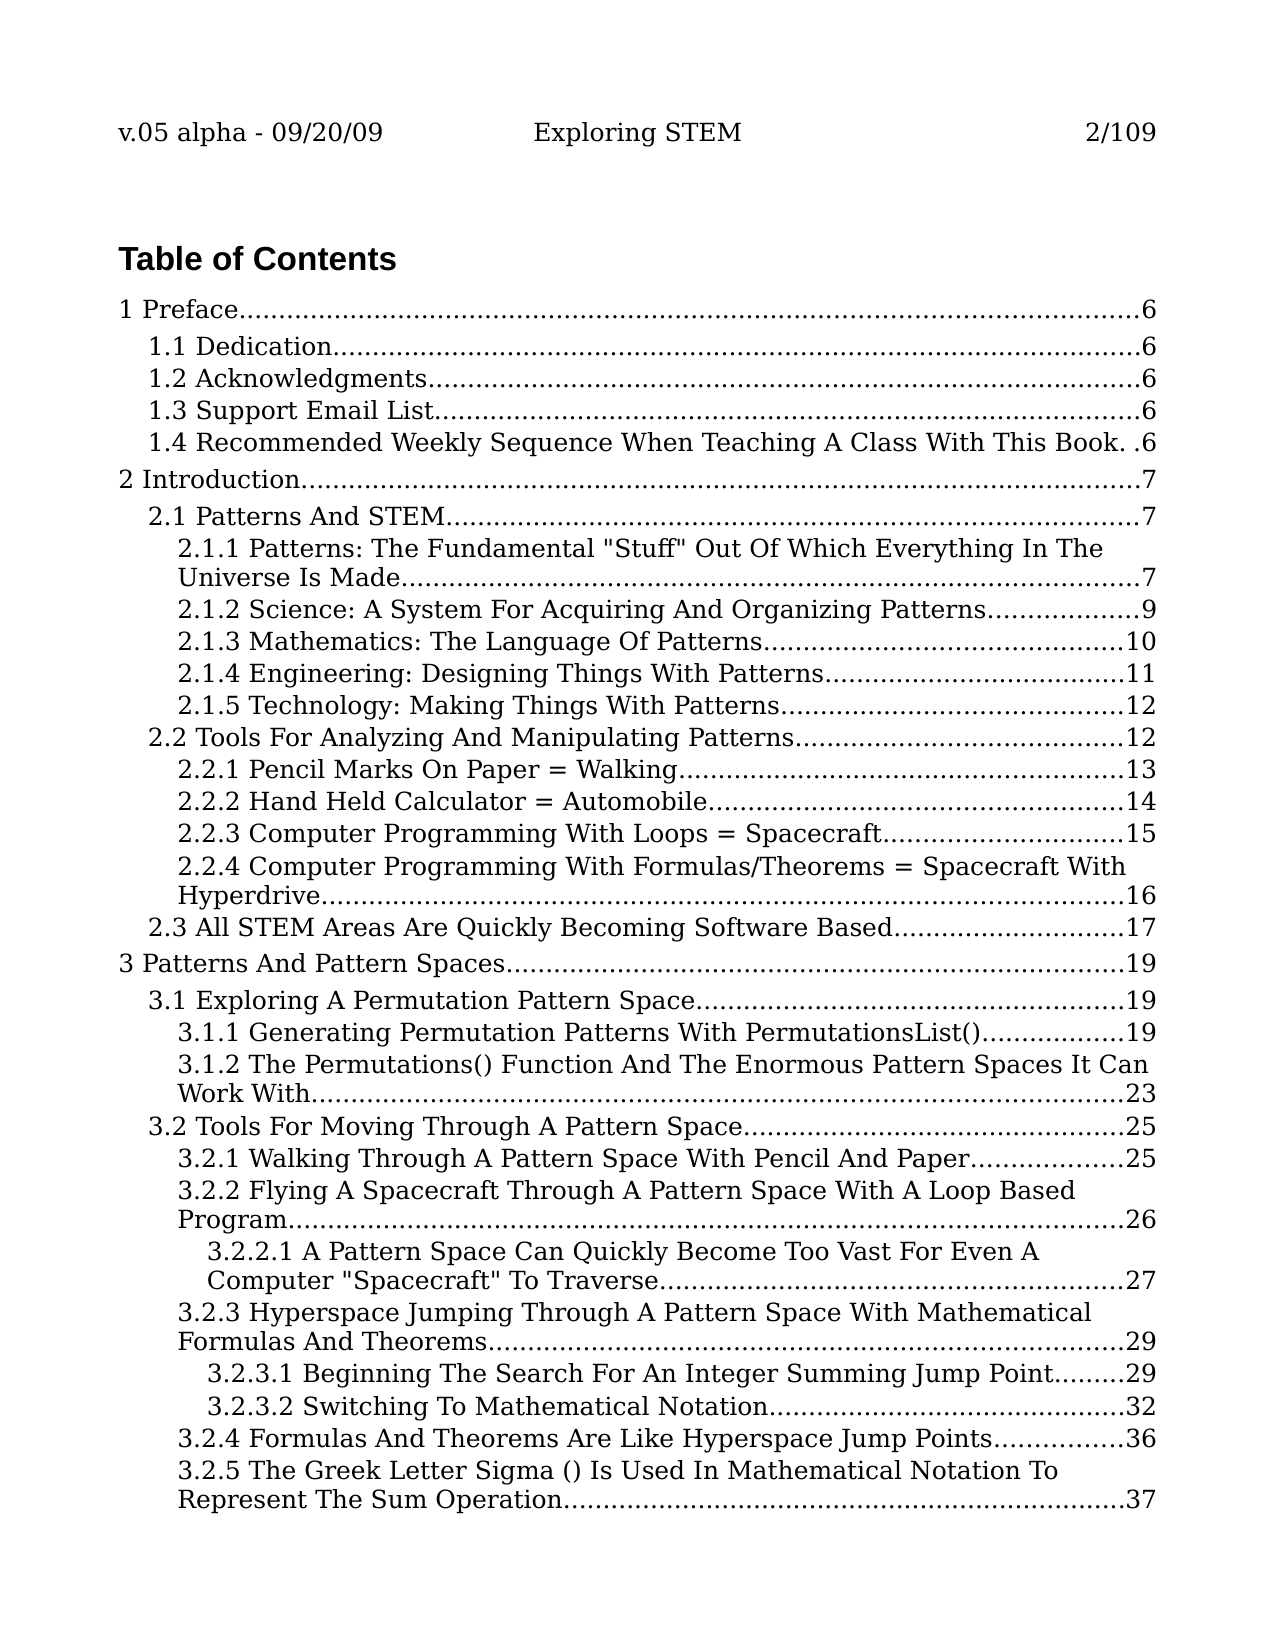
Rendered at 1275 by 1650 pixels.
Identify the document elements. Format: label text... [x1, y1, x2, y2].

text 3.2.3.1 Beginning The Search For An Integer Summing Jump Point 29 [207, 1359, 1157, 1389]
text 2.1 Patterns And STEM 7 [148, 502, 1157, 531]
text 3.1 Exploring A Permutation Pattern Space 19 [148, 986, 1157, 1015]
text 3.2.5 The Greek Letter Sigma () Is Used In Mathematical Notation To Represent The Sum Operation 37 [177, 1456, 1157, 1514]
text 2.1.3 Mathematics: The Language Of Patterns 10 [177, 627, 1157, 656]
text 3.2.2.1 A Pattern Space Can Quickly Become Too Vast For Even A Computer "Spacecraft" To Traverse 27 [207, 1237, 1157, 1295]
text 2 Introduction 7 [118, 465, 1157, 494]
text 2.3 All STEM Areas Are Quickly Becoming Software Based 17 [148, 913, 1157, 942]
text 3.2.2 Flying A Spacecraft Through A Pattern Space With A Loop Based Program 26 [177, 1176, 1157, 1234]
text 2.1.5 Technology: Making Things With Patterns 12 [177, 691, 1157, 720]
text 2.1.1 Patterns: The Fundamental "Stuff" Out Of Which Everything In The Universe Is Made 7 [177, 534, 1157, 592]
text 3 Patterns And Pattern Spaces 19 [118, 949, 1157, 979]
text 3.2.3 Hyperspace Jumping Through A Pattern Space With Mathematical Formulas And Theorems 29 [177, 1298, 1157, 1357]
text 1.3 Support Email List 6 [148, 396, 1157, 425]
subtitle Table of Contents [118, 239, 1157, 277]
text 2.1.2 Science: A System For Acquiring And Organizing Patterns 9 [177, 595, 1157, 624]
text 3.2.4 Formulas And Theorems Are Like Hyperspace Jump Points 36 [177, 1424, 1157, 1453]
text 2.2.3 Computer Programming With Loops = Spacecraft 15 [177, 819, 1157, 849]
text 1.1 Dedication 6 [148, 332, 1157, 361]
text 2.2.1 Pencil Marks On Paper = Walking 13 [177, 755, 1157, 784]
text 3.2.3.2 Switching To Mathematical Notation 32 [207, 1392, 1157, 1421]
text 3.1.2 The Permutations() Function And The Enormous Pattern Spaces It Can Work With 23 [177, 1050, 1157, 1109]
text 3.2 Tools For Moving Through A Pattern Space 25 [148, 1112, 1157, 1141]
text 3.1.1 Generating Permutation Patterns With PermutationsList() 19 [177, 1018, 1157, 1047]
text 1.2 Acknowledgments 6 [148, 364, 1157, 393]
text 2.2.2 Hand Held Calculator = Automobile 14 [177, 787, 1157, 817]
text 1.4 Recommended Weekly Sequence When Teaching A Class With This Book 6 [148, 428, 1157, 457]
text 3.2.1 Walking Through A Pattern Space With Pencil And Paper 25 [177, 1144, 1157, 1173]
text 1 Preface 6 [118, 295, 1157, 324]
text 2.2.4 Computer Programming With Formulas/Theorems = Spacecraft With Hyperdrive 16 [177, 852, 1157, 910]
text 2.2 Tools For Analyzing And Manipulating Patterns 12 [148, 723, 1157, 752]
text 2.1.4 Engineering: Designing Things With Patterns 11 [177, 659, 1157, 688]
